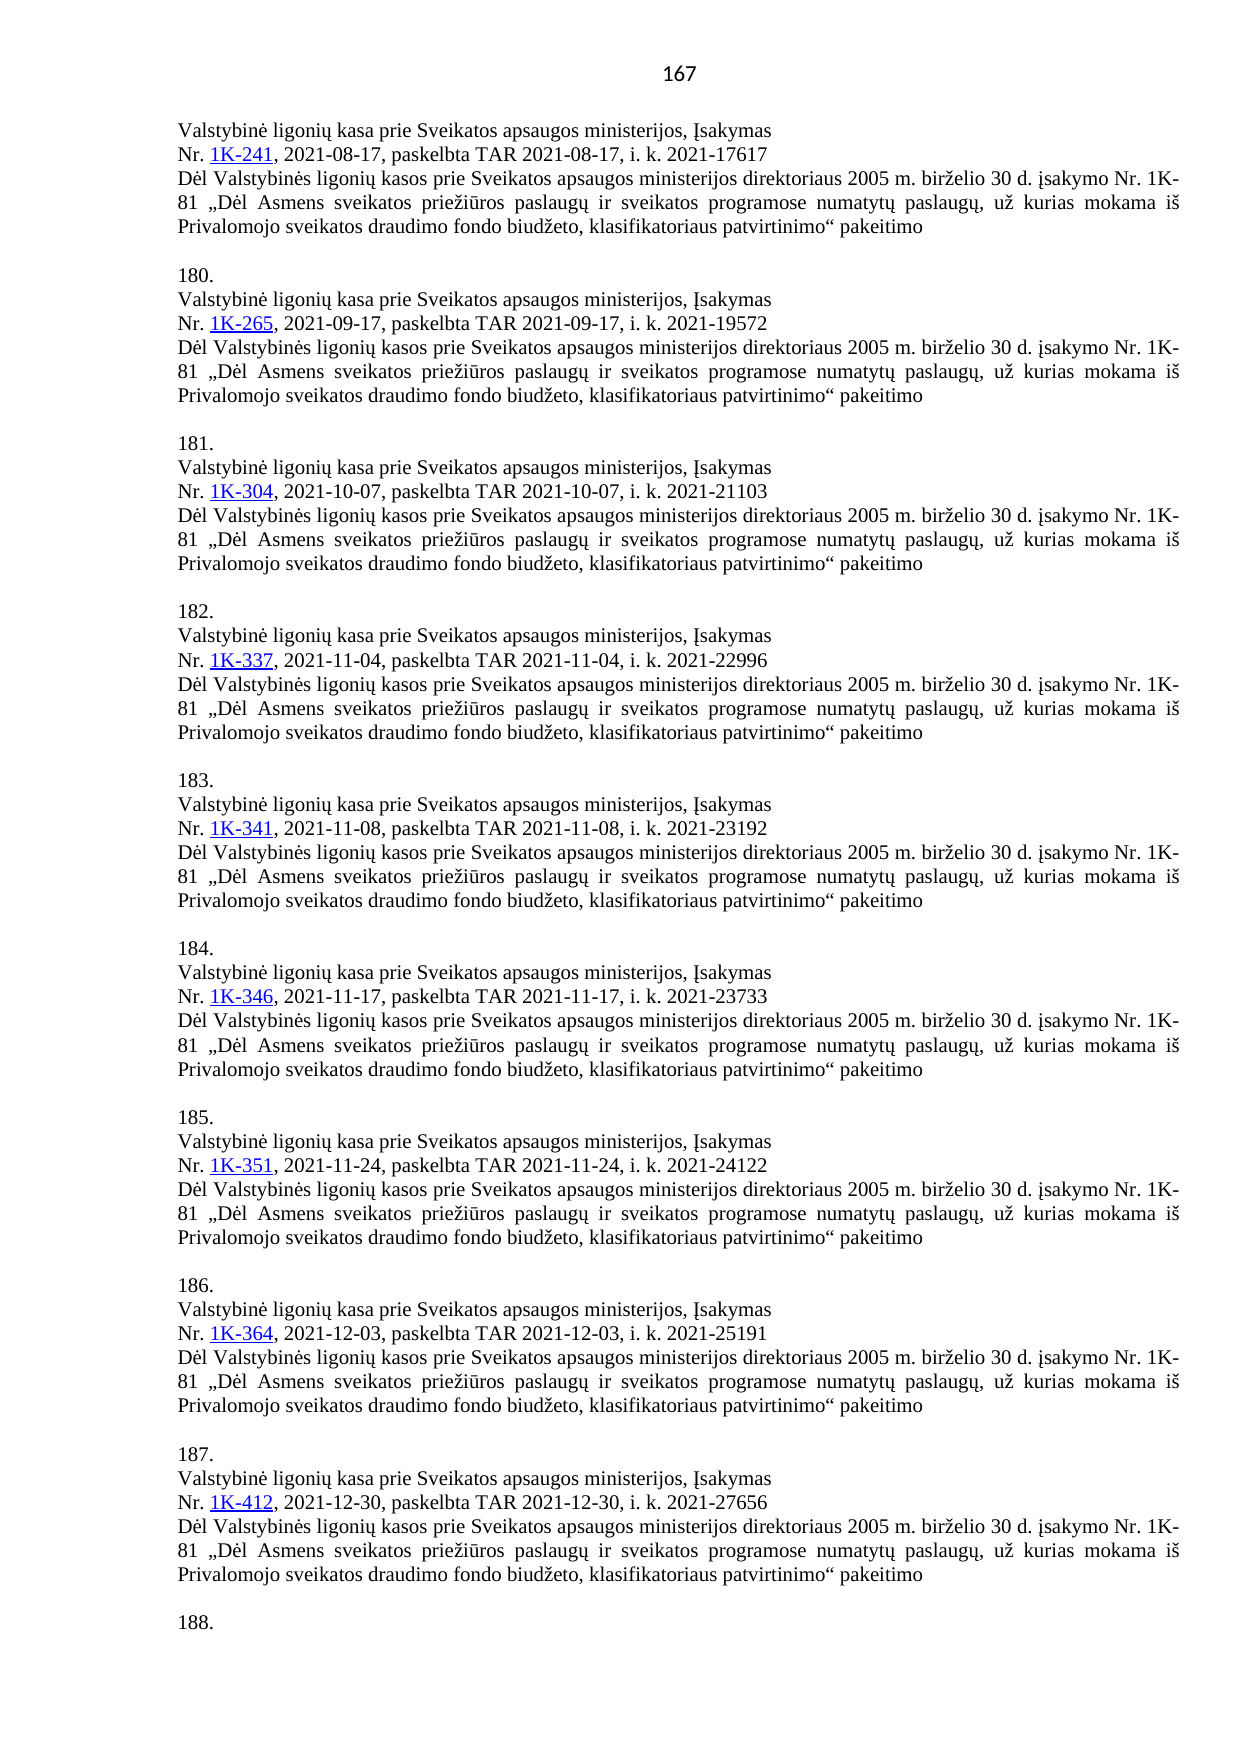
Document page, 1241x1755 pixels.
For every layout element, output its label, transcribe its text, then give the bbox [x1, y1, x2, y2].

text Valstybinė ligonių kasa prie Sveikatos apsaugos ministerijos, Įsakymas [177, 1466, 1181, 1490]
text Valstybinė ligonių kasa prie Sveikatos apsaugos ministerijos, Įsakymas [177, 960, 1181, 984]
text 180. [177, 262, 1181, 287]
text Dėl Valstybinės ligonių kasos prie Sveikatos apsaugos ministerijos direktoriaus 2005 m. birželio 30 d. įsakymo Nr. 1K-81 „Dėl Asmens sveikatos priežiūros paslaugų ir sveikatos programose numatytų paslaugų, už kurias mokama iš Privalomojo sveikatos draudimo fondo biudžeto, klasifikatoriaus patvirtinimo“ pakeitimo [177, 1514, 1181, 1586]
text Valstybinė ligonių kasa prie Sveikatos apsaugos ministerijos, Įsakymas [177, 1297, 1181, 1321]
text Dėl Valstybinės ligonių kasos prie Sveikatos apsaugos ministerijos direktoriaus 2005 m. birželio 30 d. įsakymo Nr. 1K-81 „Dėl Asmens sveikatos priežiūros paslaugų ir sveikatos programose numatytų paslaugų, už kurias mokama iš Privalomojo sveikatos draudimo fondo biudžeto, klasifikatoriaus patvirtinimo“ pakeitimo [177, 503, 1181, 575]
text Nr. 1K-241, 2021-08-17, paskelbta TAR 2021-08-17, i. k. 2021-17617 [177, 142, 1181, 166]
text 187. [177, 1442, 1181, 1466]
text Dėl Valstybinės ligonių kasos prie Sveikatos apsaugos ministerijos direktoriaus 2005 m. birželio 30 d. įsakymo Nr. 1K-81 „Dėl Asmens sveikatos priežiūros paslaugų ir sveikatos programose numatytų paslaugų, už kurias mokama iš Privalomojo sveikatos draudimo fondo biudžeto, klasifikatoriaus patvirtinimo“ pakeitimo [177, 1008, 1181, 1081]
text 188. [177, 1610, 1181, 1634]
text Dėl Valstybinės ligonių kasos prie Sveikatos apsaugos ministerijos direktoriaus 2005 m. birželio 30 d. įsakymo Nr. 1K-81 „Dėl Asmens sveikatos priežiūros paslaugų ir sveikatos programose numatytų paslaugų, už kurias mokama iš Privalomojo sveikatos draudimo fondo biudžeto, klasifikatoriaus patvirtinimo“ pakeitimo [177, 1345, 1181, 1417]
text Valstybinė ligonių kasa prie Sveikatos apsaugos ministerijos, Įsakymas [177, 623, 1181, 647]
text 181. [177, 431, 1181, 455]
text 183. [177, 768, 1181, 792]
text Dėl Valstybinės ligonių kasos prie Sveikatos apsaugos ministerijos direktoriaus 2005 m. birželio 30 d. įsakymo Nr. 1K-81 „Dėl Asmens sveikatos priežiūros paslaugų ir sveikatos programose numatytų paslaugų, už kurias mokama iš Privalomojo sveikatos draudimo fondo biudžeto, klasifikatoriaus patvirtinimo“ pakeitimo [177, 335, 1181, 407]
text Valstybinė ligonių kasa prie Sveikatos apsaugos ministerijos, Įsakymas [177, 118, 1181, 142]
text Dėl Valstybinės ligonių kasos prie Sveikatos apsaugos ministerijos direktoriaus 2005 m. birželio 30 d. įsakymo Nr. 1K-81 „Dėl Asmens sveikatos priežiūros paslaugų ir sveikatos programose numatytų paslaugų, už kurias mokama iš Privalomojo sveikatos draudimo fondo biudžeto, klasifikatoriaus patvirtinimo“ pakeitimo [177, 840, 1181, 912]
text Nr. 1K-337, 2021-11-04, paskelbta TAR 2021-11-04, i. k. 2021-22996 [177, 647, 1181, 672]
text 186. [177, 1273, 1181, 1297]
text Nr. 1K-346, 2021-11-17, paskelbta TAR 2021-11-17, i. k. 2021-23733 [177, 984, 1181, 1008]
text 185. [177, 1105, 1181, 1129]
text Valstybinė ligonių kasa prie Sveikatos apsaugos ministerijos, Įsakymas [177, 792, 1181, 816]
text Nr. 1K-412, 2021-12-30, paskelbta TAR 2021-12-30, i. k. 2021-27656 [177, 1490, 1181, 1514]
text Nr. 1K-341, 2021-11-08, paskelbta TAR 2021-11-08, i. k. 2021-23192 [177, 816, 1181, 840]
text 182. [177, 599, 1181, 623]
text Nr. 1K-304, 2021-10-07, paskelbta TAR 2021-10-07, i. k. 2021-21103 [177, 479, 1181, 503]
text Valstybinė ligonių kasa prie Sveikatos apsaugos ministerijos, Įsakymas [177, 287, 1181, 311]
text Valstybinė ligonių kasa prie Sveikatos apsaugos ministerijos, Įsakymas [177, 1129, 1181, 1153]
text Dėl Valstybinės ligonių kasos prie Sveikatos apsaugos ministerijos direktoriaus 2005 m. birželio 30 d. įsakymo Nr. 1K-81 „Dėl Asmens sveikatos priežiūros paslaugų ir sveikatos programose numatytų paslaugų, už kurias mokama iš Privalomojo sveikatos draudimo fondo biudžeto, klasifikatoriaus patvirtinimo“ pakeitimo [177, 1177, 1181, 1249]
text Nr. 1K-364, 2021-12-03, paskelbta TAR 2021-12-03, i. k. 2021-25191 [177, 1321, 1181, 1345]
text Dėl Valstybinės ligonių kasos prie Sveikatos apsaugos ministerijos direktoriaus 2005 m. birželio 30 d. įsakymo Nr. 1K-81 „Dėl Asmens sveikatos priežiūros paslaugų ir sveikatos programose numatytų paslaugų, už kurias mokama iš Privalomojo sveikatos draudimo fondo biudžeto, klasifikatoriaus patvirtinimo“ pakeitimo [177, 166, 1181, 238]
text Nr. 1K-351, 2021-11-24, paskelbta TAR 2021-11-24, i. k. 2021-24122 [177, 1153, 1181, 1177]
text 184. [177, 936, 1181, 960]
text Nr. 1K-265, 2021-09-17, paskelbta TAR 2021-09-17, i. k. 2021-19572 [177, 311, 1181, 335]
text Dėl Valstybinės ligonių kasos prie Sveikatos apsaugos ministerijos direktoriaus 2005 m. birželio 30 d. įsakymo Nr. 1K-81 „Dėl Asmens sveikatos priežiūros paslaugų ir sveikatos programose numatytų paslaugų, už kurias mokama iš Privalomojo sveikatos draudimo fondo biudžeto, klasifikatoriaus patvirtinimo“ pakeitimo [177, 672, 1181, 744]
text Valstybinė ligonių kasa prie Sveikatos apsaugos ministerijos, Įsakymas [177, 455, 1181, 479]
